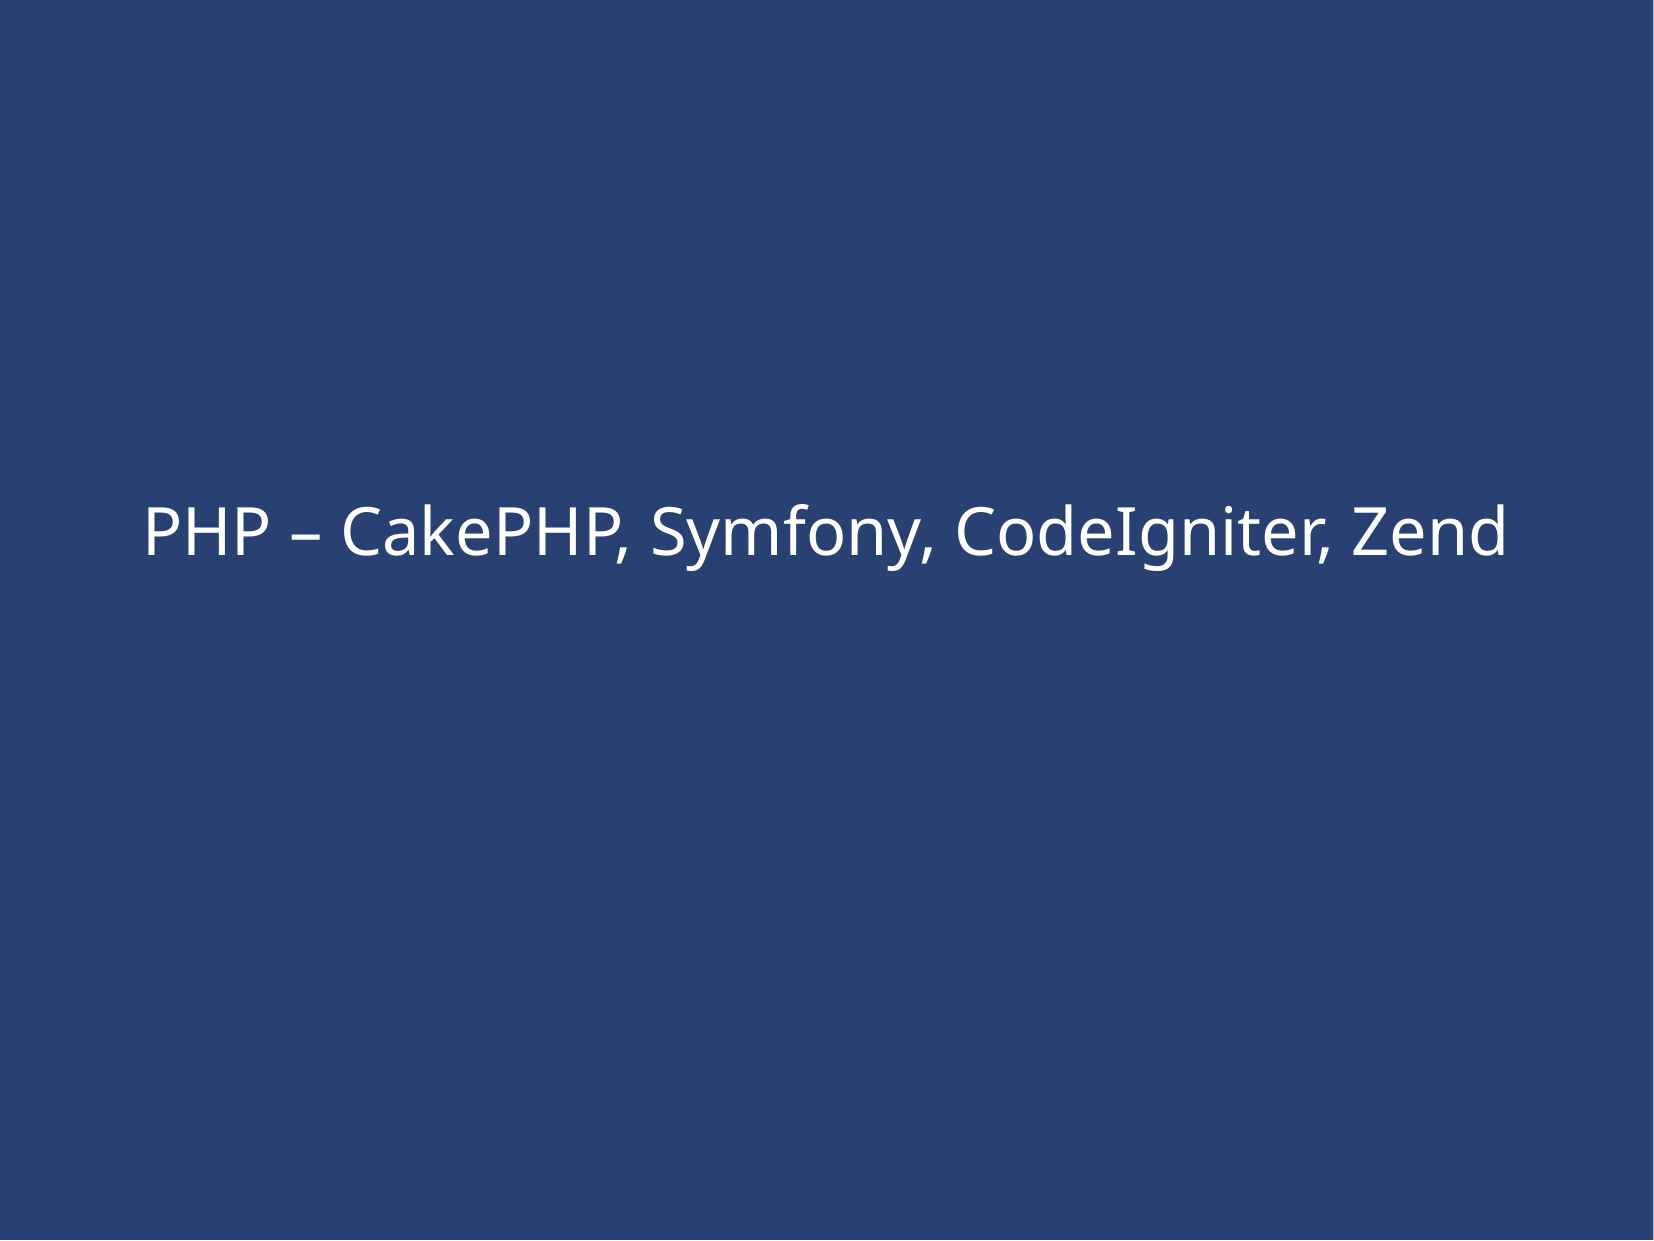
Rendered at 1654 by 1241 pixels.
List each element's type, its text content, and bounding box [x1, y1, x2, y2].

subtitle PHP – CakePHP, Symfony, CodeIgniter, Zend [82, 49, 1571, 1109]
